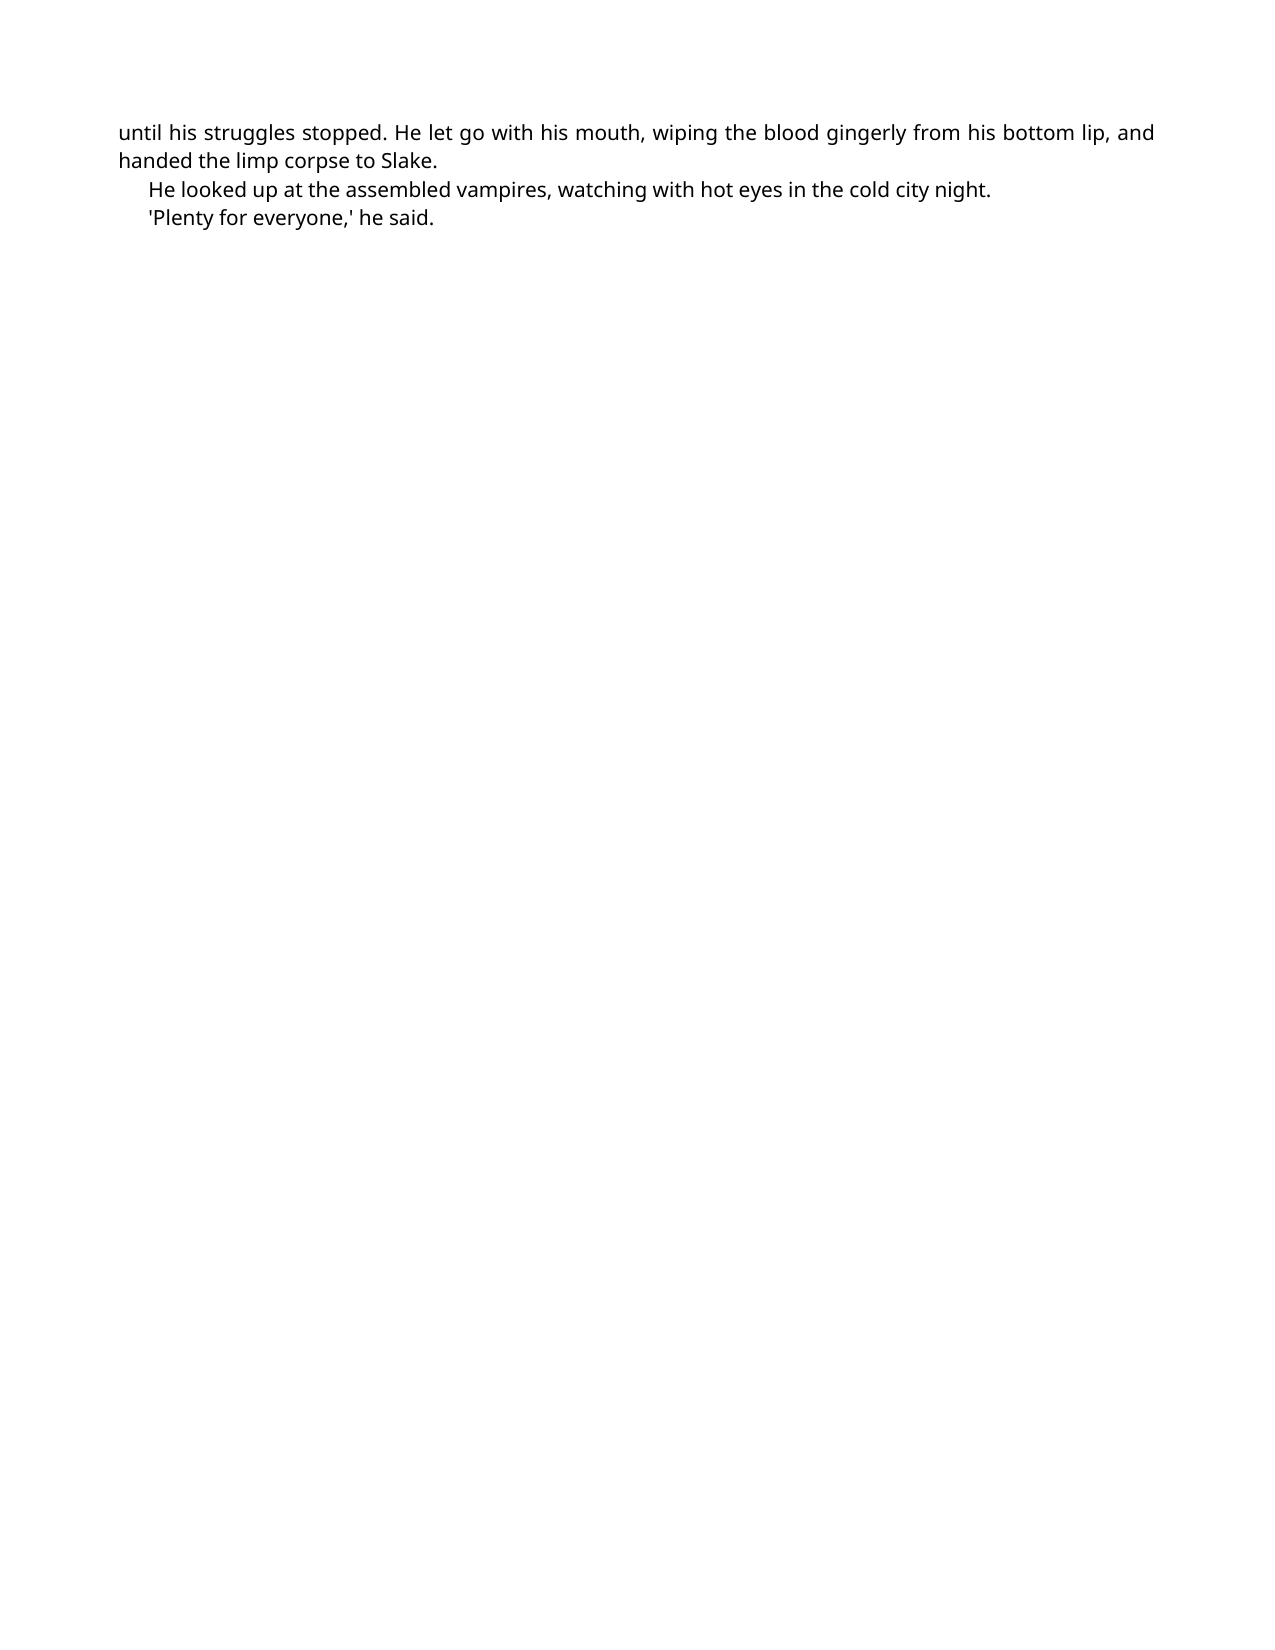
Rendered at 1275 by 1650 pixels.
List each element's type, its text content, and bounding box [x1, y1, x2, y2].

text He looked up at the assembled vampires, watching with hot eyes in the cold city night. [118, 175, 1157, 203]
text 'Plenty for everyone,' he said. [118, 203, 1157, 232]
text until his struggles stopped. He let go with his mouth, wiping the blood gingerly from his bottom lip, and handed the limp corpse to Slake. [118, 118, 1157, 175]
